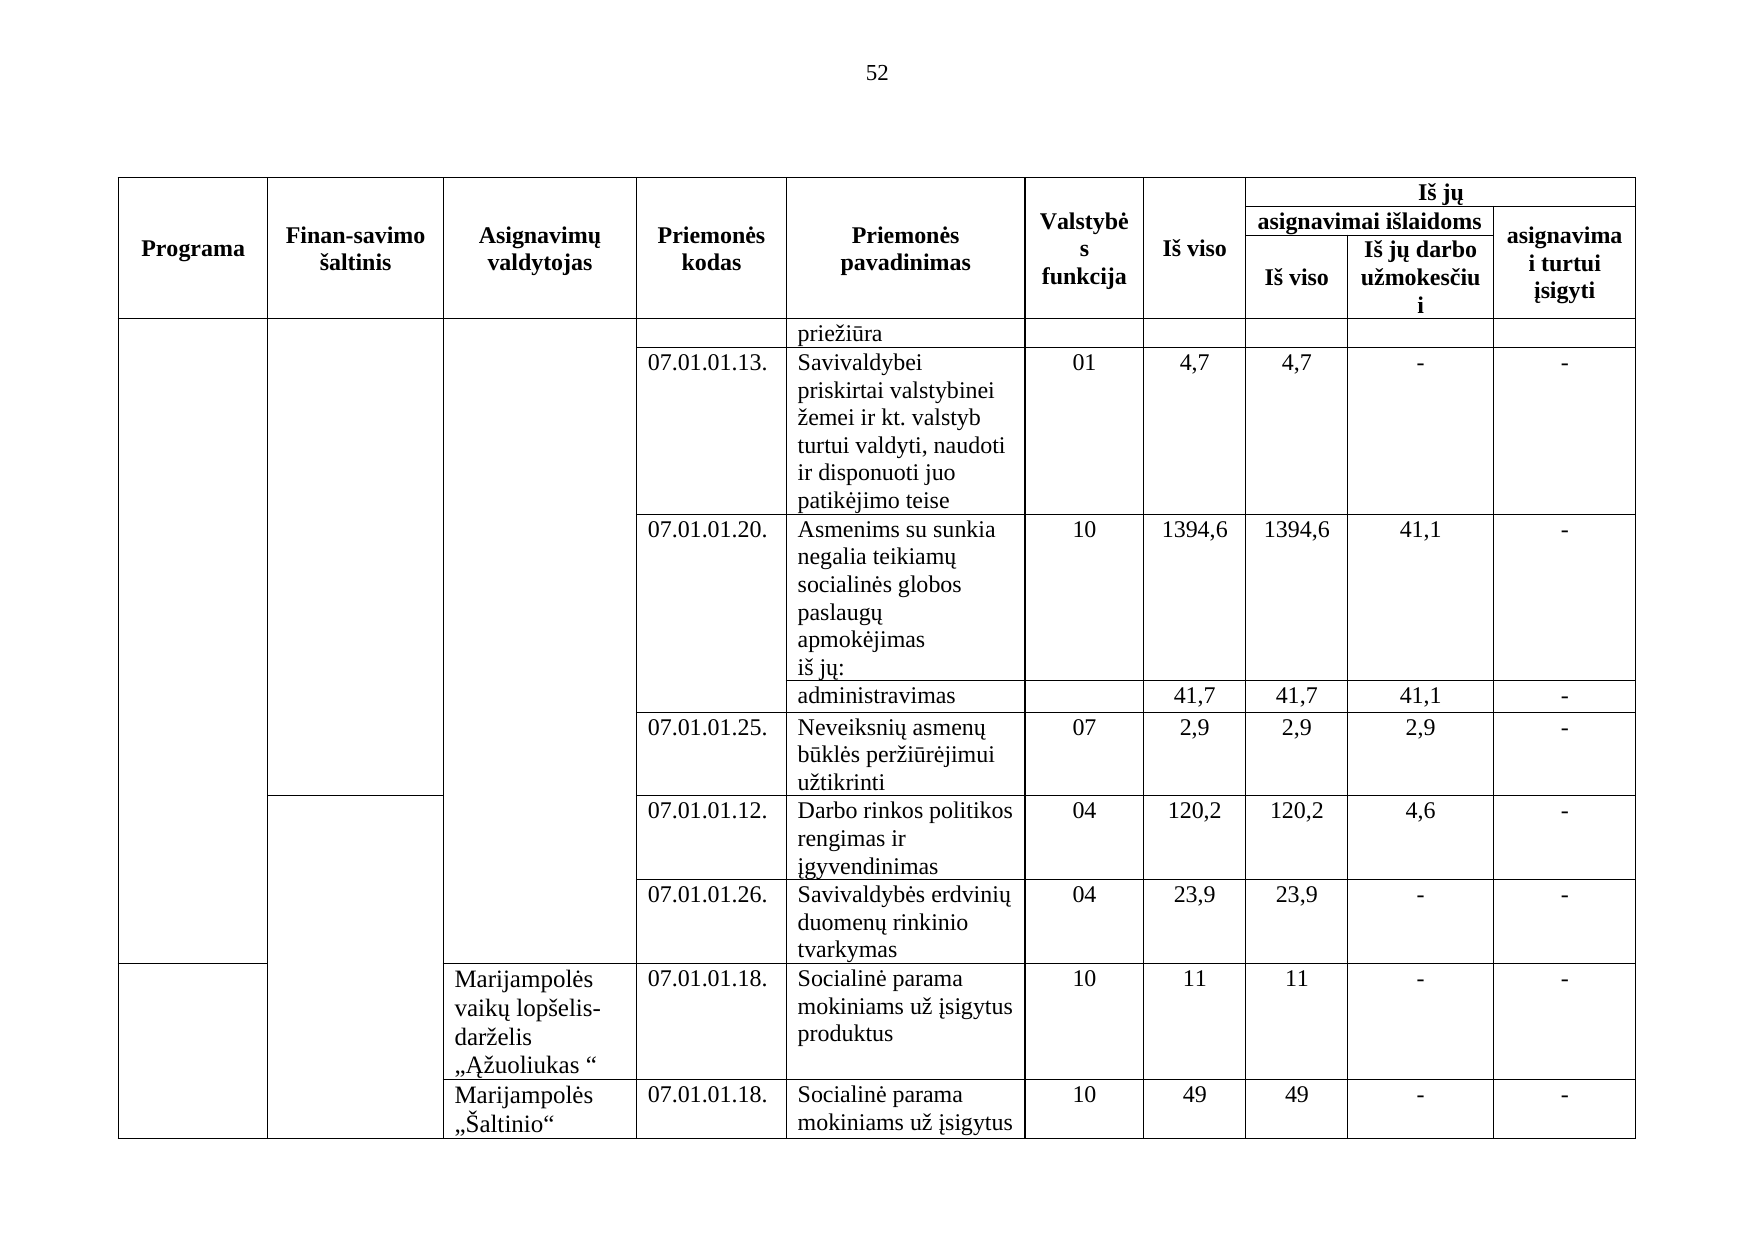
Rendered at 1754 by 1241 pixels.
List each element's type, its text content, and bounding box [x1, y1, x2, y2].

table_header Programa [119, 178, 267, 318]
table_cell - [1348, 964, 1493, 1079]
table_header Asignavimų valdytojas [444, 178, 636, 318]
table_cell - [1494, 515, 1635, 680]
table_cell Darbo rinkos politikos rengimas ir įgyvendinimas [787, 796, 1024, 879]
table_header Valstybės funkcija [1026, 178, 1143, 318]
table_cell 01 [1026, 348, 1143, 514]
table_cell - [1494, 1080, 1635, 1138]
table_cell asignavimai išlaidoms [1246, 207, 1493, 234]
table_cell 49 [1246, 1080, 1347, 1138]
table_cell 07.01.01.13. [637, 348, 786, 514]
table_cell [444, 795, 636, 963]
table_cell - [1494, 713, 1635, 795]
table_cell Iš viso [1246, 236, 1347, 318]
table_cell 07.01.01.20. [637, 515, 786, 712]
table_cell [1026, 319, 1143, 347]
table_cell 2,9 [1348, 713, 1493, 795]
table_cell [119, 319, 267, 795]
table_cell 1394,6 [1246, 515, 1347, 680]
table_header Priemonės kodas [637, 178, 786, 318]
table_cell - [1348, 880, 1493, 963]
table_cell Neveiksnių asmenų būklės peržiūrėjimui užtikrinti [787, 713, 1024, 795]
table_cell 04 [1026, 796, 1143, 879]
table_cell - [1348, 319, 1493, 347]
table_cell 41,1 [1348, 681, 1493, 712]
table_cell Savivaldybės erdvinių duomenų rinkinio tvarkymas [787, 880, 1024, 963]
table_cell 4,6 [1348, 796, 1493, 879]
table_cell 4,7 [1246, 348, 1347, 514]
table_cell [119, 964, 267, 1138]
table_cell Marijampolės „Šaltinio“ [444, 1080, 636, 1138]
table_header Priemonės pavadinimas [787, 178, 1024, 318]
table_cell administravimas [787, 681, 1024, 712]
table_cell 2,9 [1144, 713, 1245, 795]
table_cell 120,2 [1144, 796, 1245, 879]
table_cell 11 [1246, 964, 1347, 1079]
table_cell - [1494, 880, 1635, 963]
table_cell 10 [1026, 964, 1143, 1079]
table_cell Savivaldybei priskirtai valstybinei žemei ir kt. valstyb turtui valdyti, naudoti ir disponuoti juo patikėjimo teise [787, 348, 1024, 514]
table_cell [444, 319, 636, 795]
table_cell - [1494, 964, 1635, 1079]
table_cell [268, 319, 443, 795]
table_cell 120,2 [1246, 796, 1347, 879]
table_cell 4,7 [1144, 348, 1245, 514]
table_cell 1394,6 [1144, 515, 1245, 680]
table_cell 41,1 [1348, 515, 1493, 680]
table_cell 07 [1026, 713, 1143, 795]
table_cell asignavimai turtui įsigyti [1494, 207, 1635, 318]
table_header Iš viso [1144, 178, 1245, 318]
table_cell 41,7 [1246, 681, 1347, 712]
table_cell [1144, 319, 1245, 347]
table_cell Socialinė parama mokiniams už įsigytus [787, 1080, 1024, 1138]
table_cell 41,7 [1144, 681, 1245, 712]
table_cell priežiūra [787, 319, 1024, 347]
table_cell - [1494, 681, 1635, 712]
table_header Iš jų [1246, 178, 1635, 206]
table_cell 23,9 [1246, 880, 1347, 963]
table_cell [637, 319, 786, 347]
table_cell Socialinė parama mokiniams už įsigytus produktus [787, 964, 1024, 1079]
table_cell 23,9 [1144, 880, 1245, 963]
table_cell Iš jų darbo užmokesčiui [1348, 236, 1493, 318]
table_cell Asmenims su sunkia negalia teikiamų socialinės globos paslaugų apmokėjimas iš jų: [787, 515, 1024, 680]
table_cell [1246, 319, 1347, 347]
table_cell 10 [1026, 515, 1143, 680]
table_cell 07.01.01.25. [637, 713, 786, 795]
table_cell 07.01.01.12. [637, 796, 786, 879]
table_cell [268, 796, 443, 1138]
table_cell 07.01.01.18. [637, 964, 786, 1079]
table_cell 10 [1026, 1080, 1143, 1138]
table_cell 04 [1026, 880, 1143, 963]
table_cell - [1348, 348, 1493, 514]
table_cell [119, 795, 267, 963]
table_cell - [1494, 796, 1635, 879]
table_cell - [1494, 319, 1635, 347]
table_cell 2,9 [1246, 713, 1347, 795]
table_cell - [1494, 348, 1635, 514]
table_cell 49 [1144, 1080, 1245, 1138]
table_cell 11 [1144, 964, 1245, 1079]
table_cell 07.01.01.26. [637, 880, 786, 963]
table_header Finan-savimo šaltinis [268, 178, 443, 318]
table_cell [1026, 681, 1143, 712]
table_cell Marijampolės vaikų lopšelis-darželis „Ąžuoliukas “ [444, 964, 636, 1079]
table_cell 07.01.01.18. [637, 1080, 786, 1138]
table_cell - [1348, 1080, 1493, 1138]
